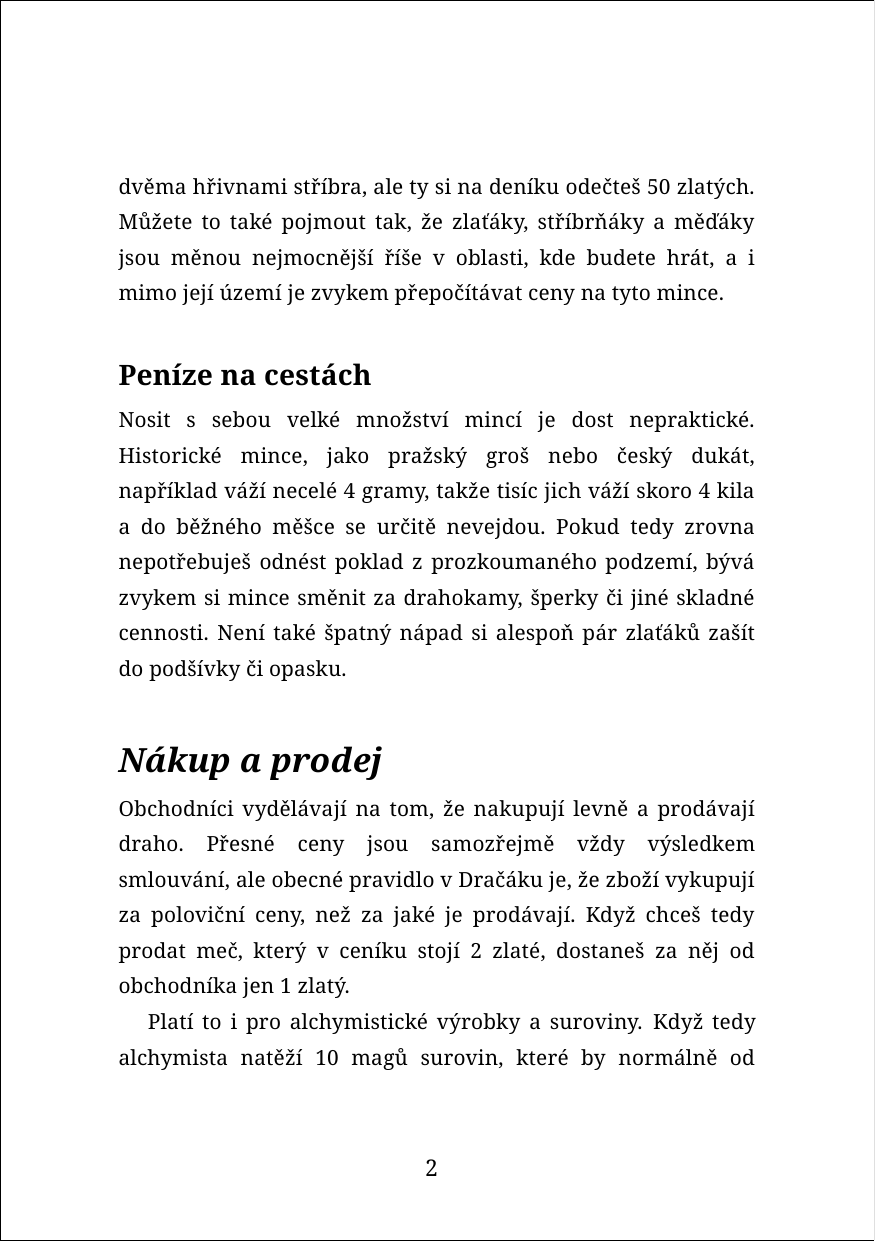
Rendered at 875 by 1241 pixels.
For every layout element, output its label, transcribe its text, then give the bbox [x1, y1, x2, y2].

text Nosit s sebou velké množství mincí je dost nepraktické. Historické mince, jako pražský groš nebo český dukát, například váží necelé 4 gramy, takže tisíc jich váží skoro 4 kila a do běžného měšce se určitě nevejdou. Pokud tedy zrovna nepotřebuješ odnést poklad z prozkoumaného podzemí, bývá zvykem si mince směnit za drahokamy, šperky či jiné skladné cennosti. Není také špatný nápad si alespoň pár zlaťáků zašít do podšívky či opasku. [118, 405, 756, 682]
text dvěma hřivnami stříbra, ale ty si na deníku odečteš 50 zlatých. Můžete to také pojmout tak, že zlaťáky, stříbrňáky a měďáky jsou měnou nejmocnější říše v oblasti, kde budete hrát, a i mimo její území je zvykem přepočítávat ceny na tyto mince. [118, 172, 756, 307]
subtitle Peníze na cestách [118, 355, 756, 393]
text Obchodníci vydělávají na tom, že nakupují levně a prodávají draho. Přesné ceny jsou samozřejmě vždy výsledkem smlouvání, ale obecné pravidlo v Dračáku je, že zboží vykupují za poloviční ceny, než za jaké je prodávají. Když chceš tedy prodat meč, který v ceníku stojí 2 zlaté, dostaneš za něj od obchodníka jen 1 zlatý. Platí to i pro alchymistické výrobky a suroviny. Když tedy alchymista natěží 10 magů surovin, které by normálně od [118, 794, 756, 1071]
subtitle Nákup a prodej [118, 737, 756, 782]
